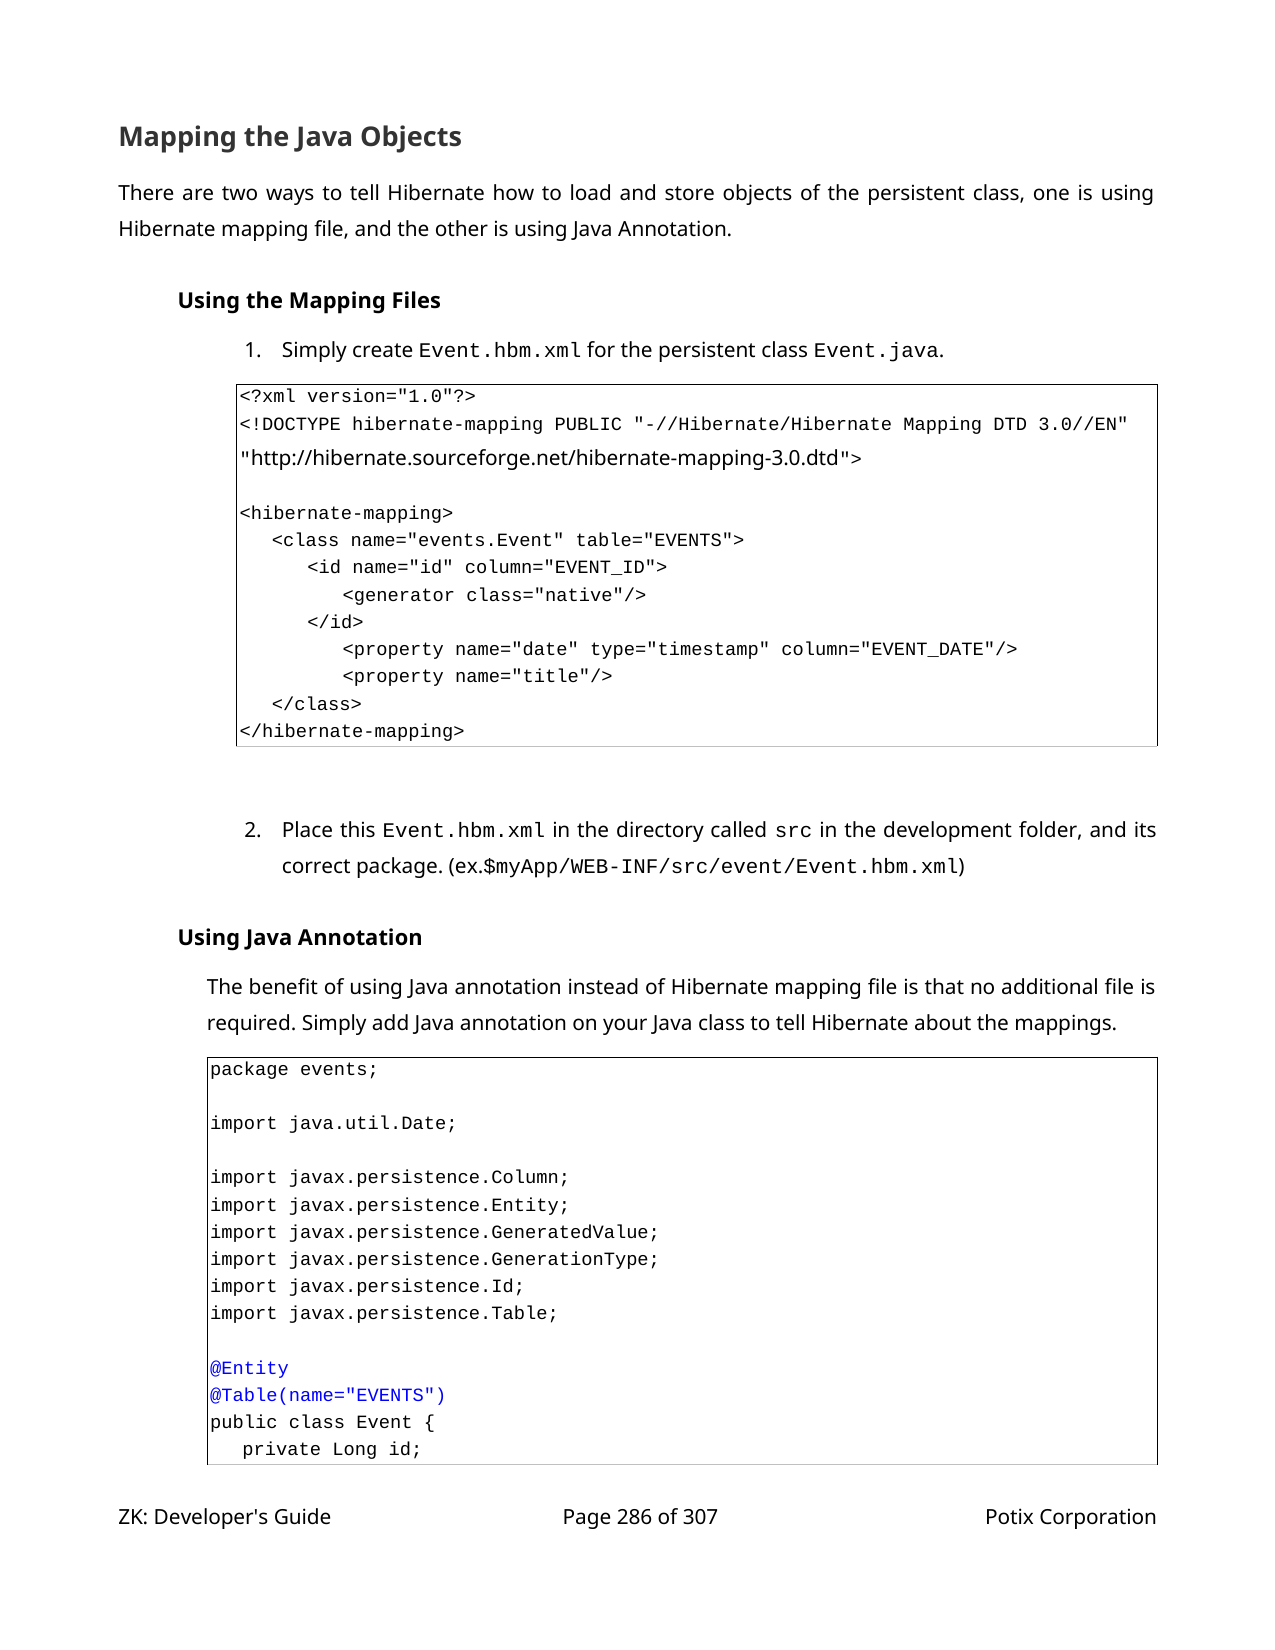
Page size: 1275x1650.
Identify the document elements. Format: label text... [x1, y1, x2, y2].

text package events; [208, 1058, 1157, 1081]
subtitle Using the Mapping Files [177, 284, 1157, 314]
text @Table(name="EVENTS") [208, 1383, 1157, 1407]
subtitle Using Java Annotation [177, 922, 1157, 952]
text <!DOCTYPE hibernate-mapping PUBLIC "-//Hibernate/Hibernate Mapping DTD 3.0//EN" "http://hibernate.sourceforge.net/hibernate-mapping-3.0.dtd"> [237, 411, 1157, 471]
text import javax.persistence.Table; [208, 1301, 1157, 1326]
text </id> [237, 610, 1157, 634]
text <property name="date" type="timestamp" column="EVENT_DATE"/> [237, 637, 1157, 661]
text import javax.persistence.Entity; [208, 1192, 1157, 1217]
text @Entity [208, 1356, 1157, 1380]
text private Long id; [208, 1437, 1157, 1464]
subtitle Mapping the Java Objects [118, 118, 1157, 155]
text There are two ways to tell Hibernate how to load and store objects of the persistent class, one is using Hibernate mapping file, and the other is using Java Annotation. [118, 178, 1157, 242]
text public class Event { [208, 1410, 1157, 1434]
text import javax.persistence.GeneratedValue; [208, 1220, 1157, 1244]
text </class> [237, 691, 1157, 716]
text <generator class="native"/> [237, 583, 1157, 607]
list Place this Event.hbm.xml in the directory called src in the development folder, and its correct package. (ex.$myApp/WEB-INF/src/event/Event.hbm.xml) [244, 815, 1157, 879]
text <id name="id" column="EVENT_ID"> [237, 555, 1157, 580]
list Simply create Event.hbm.xml for the persistent class Event.java. [244, 335, 1157, 364]
text import javax.persistence.GenerationType; [208, 1247, 1157, 1271]
text <hibernate-mapping> [237, 501, 1157, 525]
text import javax.persistence.Id; [208, 1274, 1157, 1298]
text The benefit of using Java annotation instead of Hibernate mapping file is that no additional file is required. Simply add Java annotation on your Java class to tell Hibernate about the mappings. [207, 972, 1157, 1036]
text <property name="title"/> [237, 664, 1157, 688]
text </hibernate-mapping> [237, 718, 1157, 746]
text <?xml version="1.0"?> [237, 385, 1157, 408]
text import java.util.Date; [208, 1111, 1157, 1135]
text import javax.persistence.Column; [208, 1165, 1157, 1189]
text <class name="events.Event" table="EVENTS"> [237, 528, 1157, 552]
